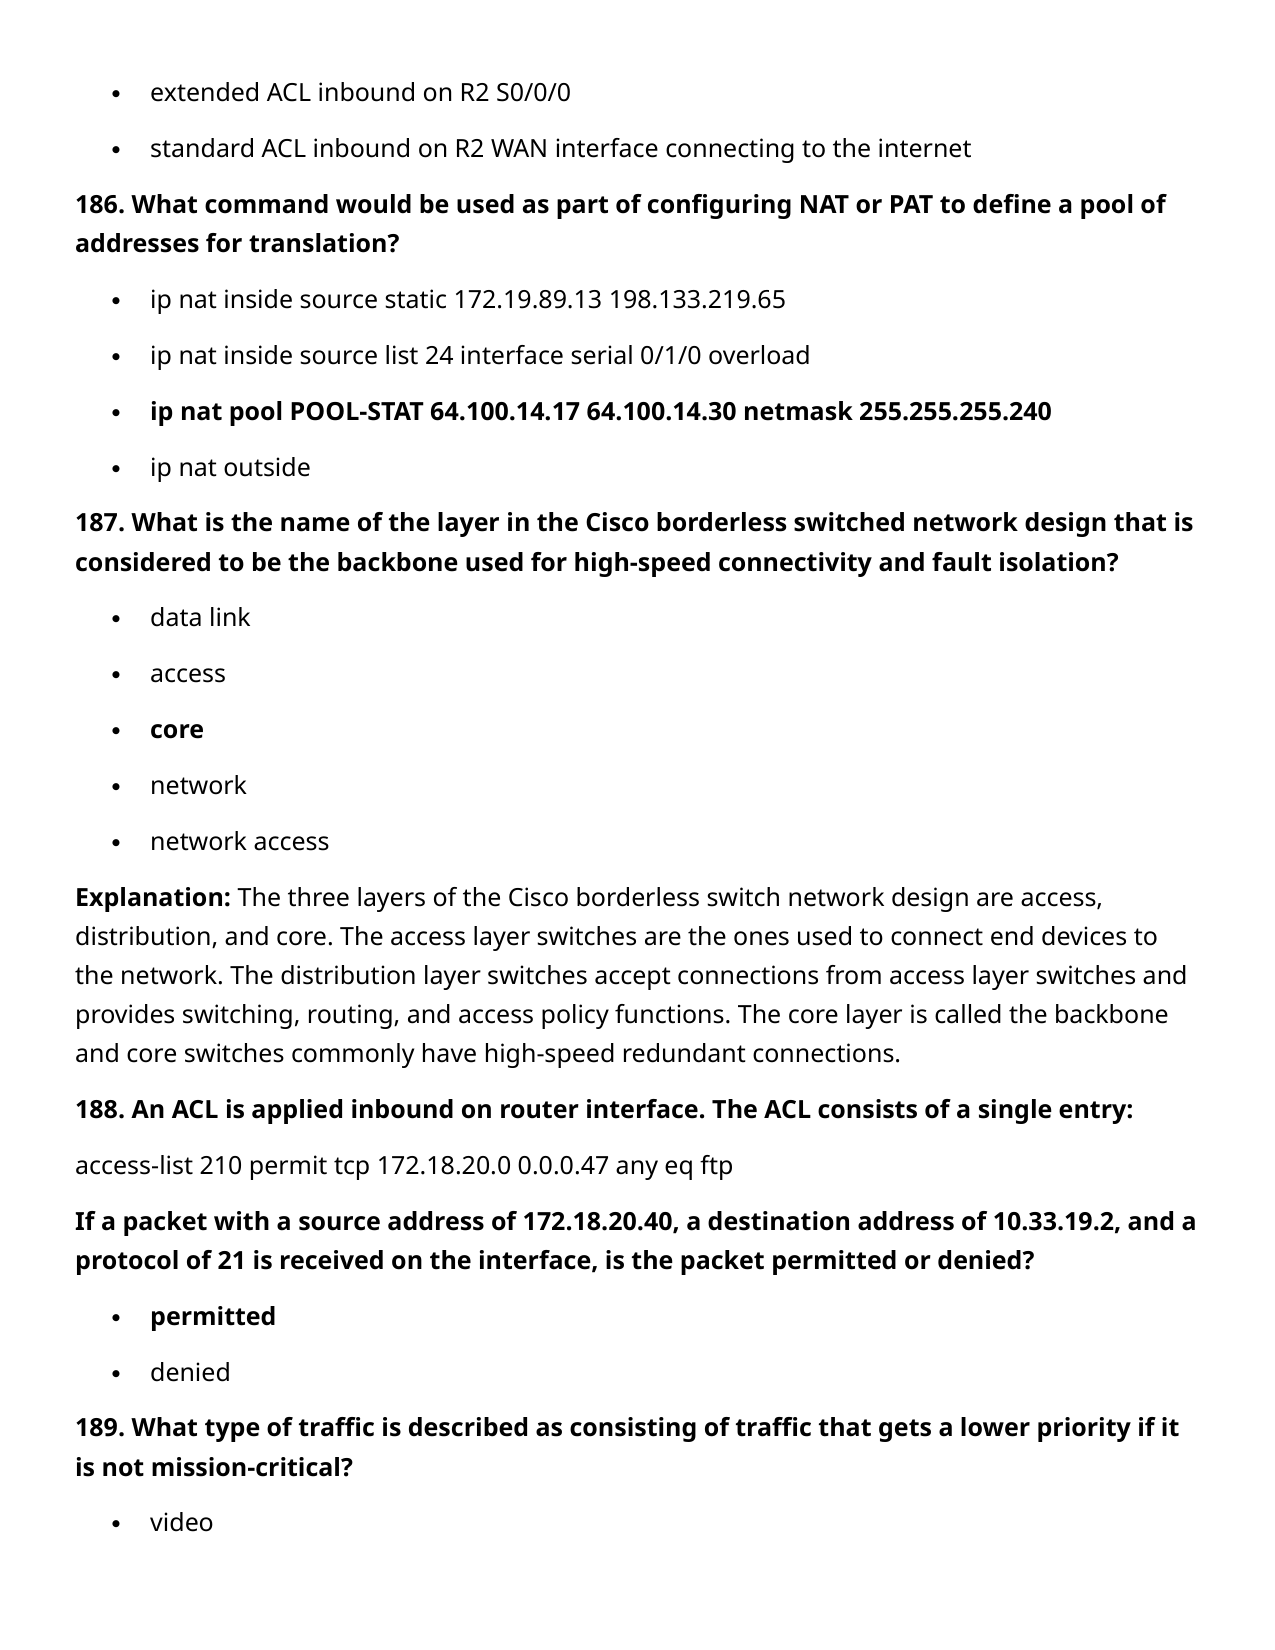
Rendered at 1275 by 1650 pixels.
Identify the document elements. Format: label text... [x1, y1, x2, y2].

text 187. What is the name of the layer in the Cisco borderless switched network design that is considered to be the backbone used for high-speed connectivity and fault isolation? [75, 505, 1200, 578]
list ip nat outside [112, 449, 1200, 483]
text If a packet with a source address of 172.18.20.40, a destination address of 10.33.19.2, and a protocol of 21 is received on the interface, is the packet permitted or denied? [75, 1203, 1200, 1277]
text 186. What command would be used as part of configuring NAT or PAT to define a pool of addresses for translation? [75, 187, 1200, 260]
list network [112, 767, 1200, 802]
list data link [112, 600, 1200, 634]
list permitted [112, 1298, 1200, 1332]
text 189. What type of traffic is described as consisting of traffic that gets a lower priority if it is not mission-critical? [75, 1410, 1200, 1483]
text access-list 210 permit tcp 172.18.20.0 0.0.0.47 any eq ftp [75, 1147, 1200, 1182]
text Explanation: The three layers of the Cisco borderless switch network design are access, distribution, and core. The access layer switches are the ones used to connect end devices to the network. The distribution layer switches accept connections from access layer switches and provides switching, routing, and access policy functions. The core layer is called the backbone and core switches commonly have high-speed redundant connections. [75, 879, 1200, 1070]
list core [112, 712, 1200, 746]
list network access [112, 823, 1200, 857]
list ip nat inside source list 24 interface serial 0/1/0 overload [112, 337, 1200, 372]
text 188. An ACL is applied inbound on router interface. The ACL consists of a single entry: [75, 1092, 1200, 1126]
list extended ACL inbound on R2 S0/0/0 [112, 75, 1200, 109]
list denied [112, 1354, 1200, 1388]
list standard ACL inbound on R2 WAN interface connecting to the internet [112, 131, 1200, 165]
list video [112, 1505, 1200, 1539]
list access [112, 656, 1200, 690]
list ip nat inside source static 172.19.89.13 198.133.219.65 [112, 282, 1200, 316]
list ip nat pool POOL-STAT 64.100.14.17 64.100.14.30 netmask 255.255.255.240 [112, 393, 1200, 427]
